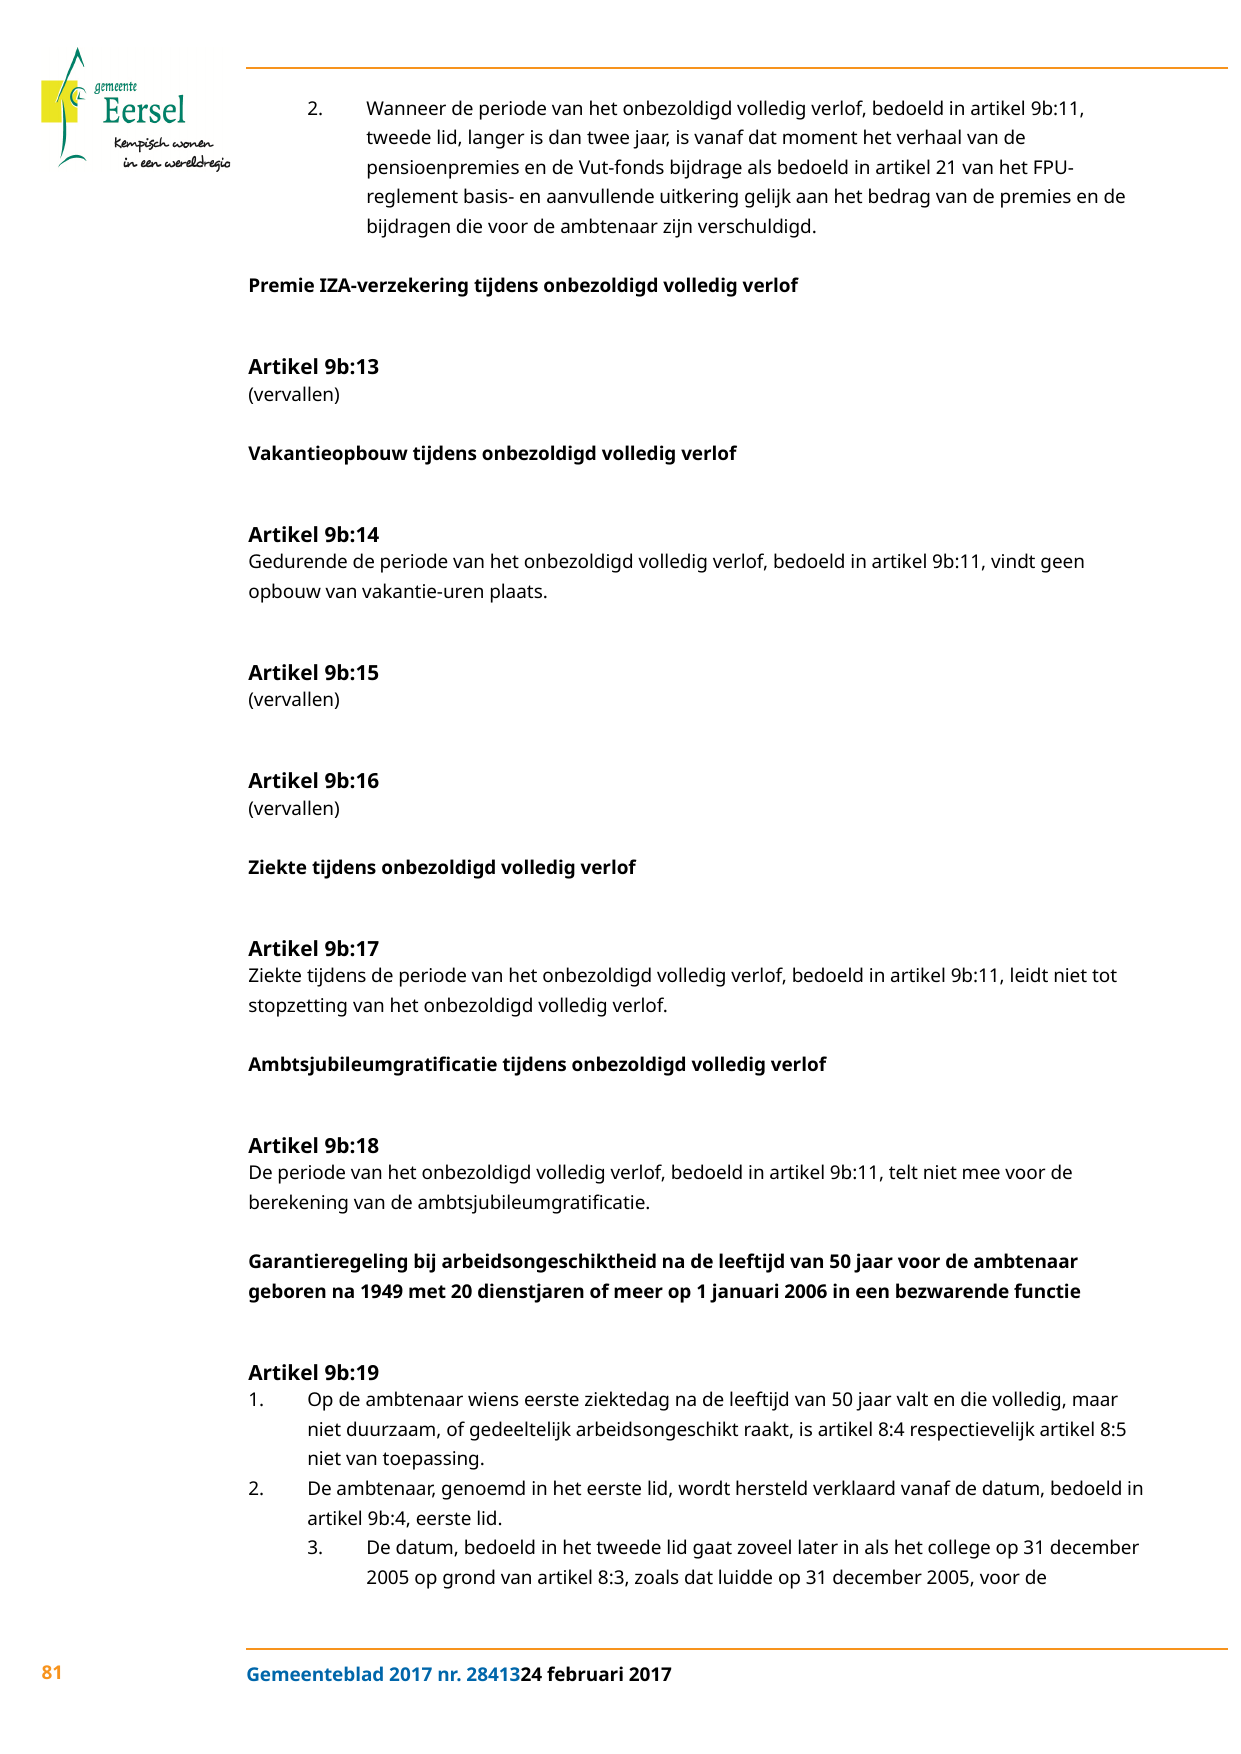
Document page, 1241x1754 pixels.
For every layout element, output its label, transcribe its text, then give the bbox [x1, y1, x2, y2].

picture [41, 47, 231, 172]
text Premie IZA-verzekering tijdens onbezoldigd volledig verlof [248, 272, 1152, 298]
text Garantieregeling bij arbeidsongeschiktheid na de leeftijd van 50 jaar voor de ambtenaar geboren na 1949 met 20 dienstjaren of meer op 1 januari 2006 in een bezwarende functie [248, 1248, 1152, 1304]
text (vervallen) [248, 795, 1152, 821]
list Op de ambtenaar wiens eerste ziektedag na de leeftijd van 50 jaar valt en die volledig, maar niet duurzaam, of gedeeltelijk arbeidsongeschikt raakt, is artikel 8:4 respectievelijk artikel 8:5 niet van toepassing. [248, 1386, 1152, 1471]
text Artikel 9b:14 [248, 520, 1152, 548]
text Ziekte tijdens onbezoldigd volledig verlof [248, 854, 1152, 880]
text Ziekte tijdens de periode van het onbezoldigd volledig verlof, bedoeld in artikel 9b:11, leidt niet tot stopzetting van het onbezoldigd volledig verlof. [248, 962, 1152, 1018]
text Ambtsjubileumgratificatie tijdens onbezoldigd volledig verlof [248, 1051, 1152, 1077]
text (vervallen) [248, 381, 1152, 406]
text Gedurende de periode van het onbezoldigd volledig verlof, bedoeld in artikel 9b:11, vindt geen opbouw van vakantie-uren plaats. [248, 548, 1152, 604]
list De ambtenaar, genoemd in het eerste lid, wordt hersteld verklaard vanaf de datum, bedoeld in artikel 9b:4, eerste lid. [248, 1475, 1152, 1530]
list Wanneer de periode van het onbezoldigd volledig verlof, bedoeld in artikel 9b:11, tweede lid, langer is dan twee jaar, is vanaf dat moment het verhaal van de pensioenpremies en de Vut-fonds bijdrage als bedoeld in artikel 21 van het FPU- reglement basis- en aanvullende uitkering gelijk aan het bedrag van de premies en de bijdragen die voor de ambtenaar zijn verschuldigd. [307, 95, 1152, 239]
text Vakantieopbouw tijdens onbezoldigd volledig verlof [248, 440, 1152, 466]
text Artikel 9b:17 [248, 934, 1152, 962]
text De periode van het onbezoldigd volledig verlof, bedoeld in artikel 9b:11, telt niet mee voor de berekening van de ambtsjubileumgratificatie. [248, 1159, 1152, 1215]
text Artikel 9b:18 [248, 1131, 1152, 1159]
list De datum, bedoeld in het tweede lid gaat zoveel later in als het college op 31 december 2005 op grond van artikel 8:3, zoals dat luidde op 31 december 2005, voor de [307, 1534, 1152, 1589]
text Artikel 9b:19 [248, 1358, 1152, 1386]
text Artikel 9b:15 [248, 658, 1152, 686]
text Artikel 9b:16 [248, 766, 1152, 795]
text Artikel 9b:13 [248, 352, 1152, 381]
text (vervallen) [248, 686, 1152, 712]
